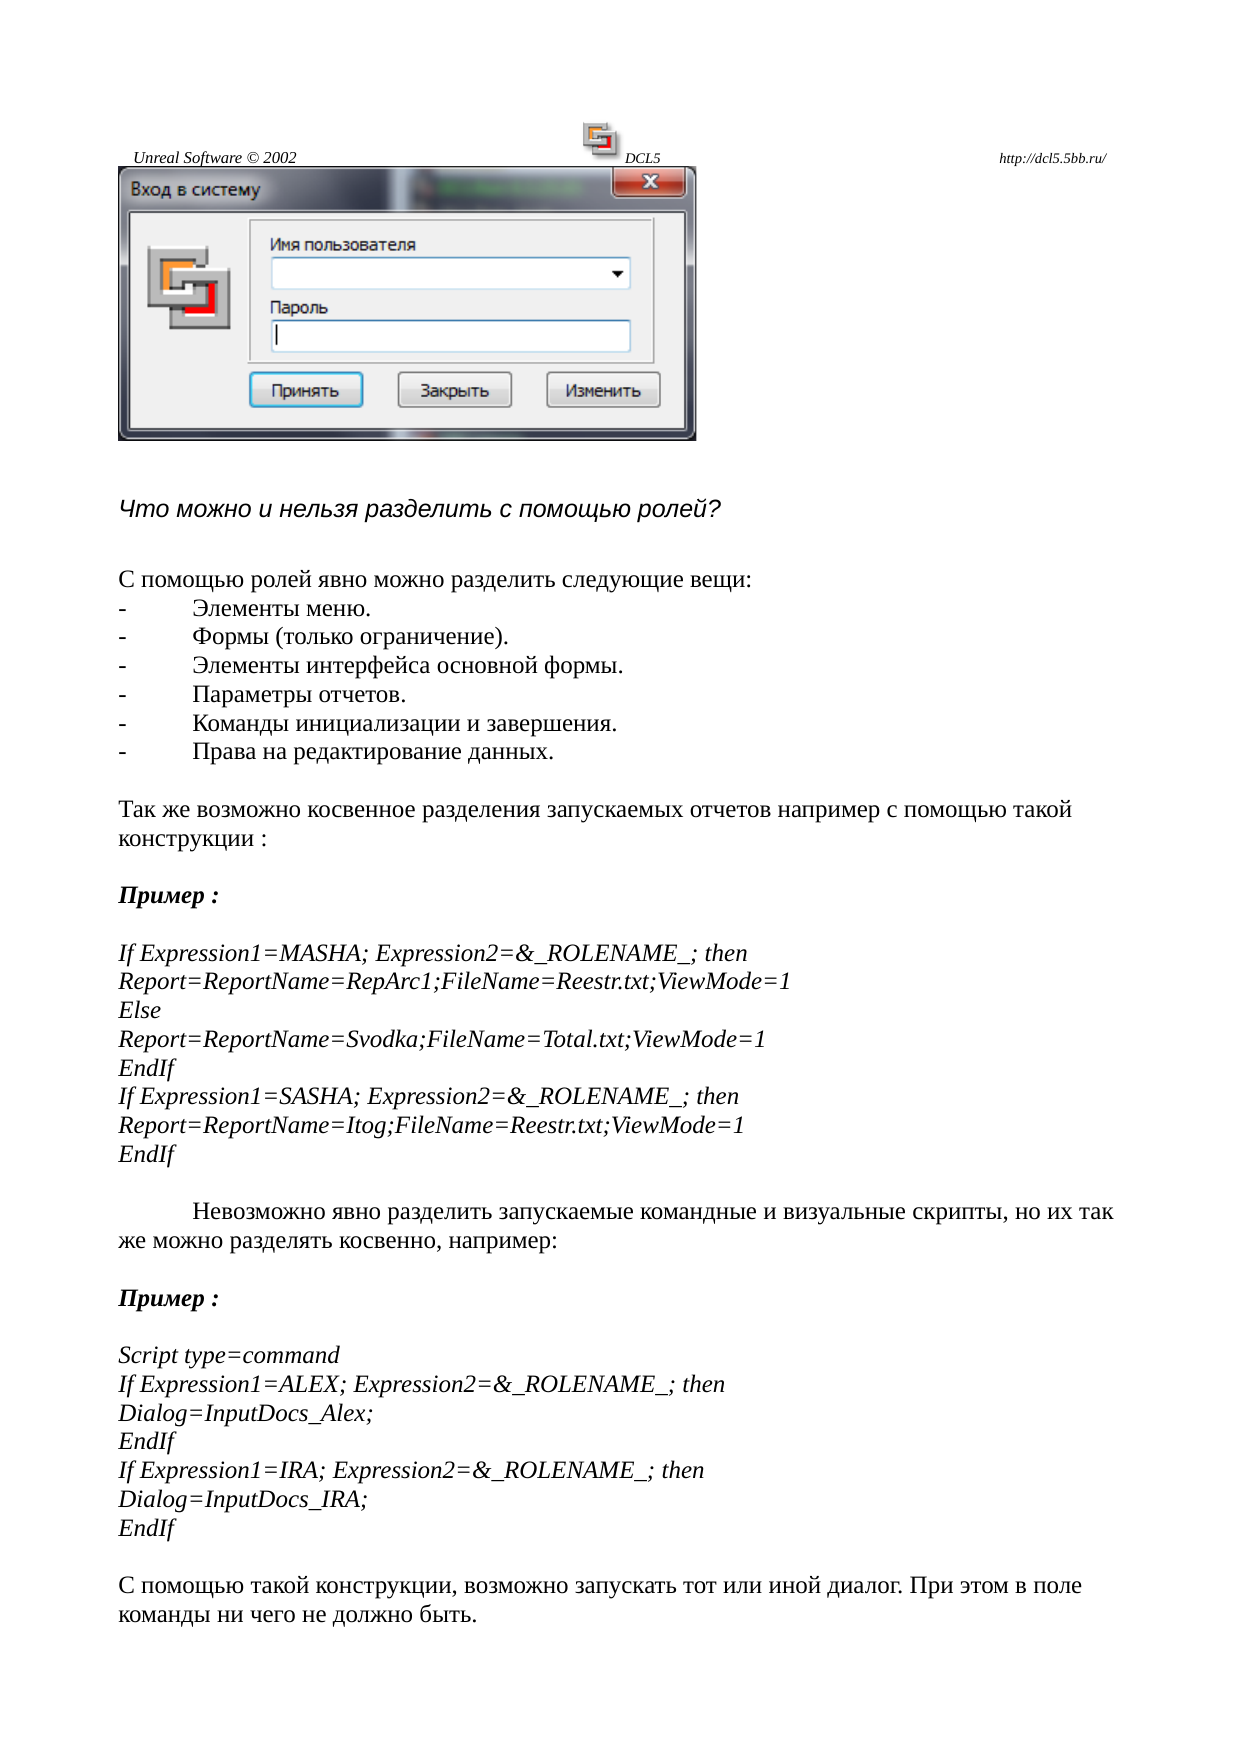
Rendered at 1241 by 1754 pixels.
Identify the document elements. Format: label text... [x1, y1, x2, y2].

text EndIf [118, 1426, 1122, 1455]
text Report=ReportName=Itog;FileName=Reestr.txt;ViewMode=1 [118, 1110, 1122, 1139]
text Else [118, 995, 1122, 1024]
text - Параметры отчетов. [118, 679, 1122, 708]
text Пример : [118, 880, 1122, 909]
text If Expression1=SASHA; Expression2=&_ROLENAME_; then [118, 1081, 1122, 1110]
text EndIf [118, 1139, 1122, 1168]
text Невозможно явно разделить запускаемые командные и визуальные скрипты, но их так же можно разделять косвенно, например: [118, 1196, 1122, 1254]
picture [579, 118, 625, 164]
text - Права на редактирование данных. [118, 736, 1122, 765]
subtitle Что можно и нельзя разделить с помощью ролей? [118, 494, 1122, 523]
text - Команды инициализации и завершения. [118, 708, 1122, 736]
text - Формы (только ограничение). [118, 621, 1122, 650]
picture [118, 166, 697, 441]
text - Элементы интерфейса основной формы. [118, 650, 1122, 679]
text Script type=command [118, 1340, 1122, 1369]
text EndIf [118, 1513, 1122, 1541]
text С помощью такой конструкции, возможно запускать тот или иной диалог. При этом в поле команды ни чего не должно быть. [118, 1570, 1122, 1628]
text If Expression1=MASHA; Expression2=&_ROLENAME_; then [118, 938, 1122, 966]
text Report=ReportName=RepArc1;FileName=Reestr.txt;ViewMode=1 [118, 966, 1122, 995]
text If Expression1=IRA; Expression2=&_ROLENAME_; then [118, 1455, 1122, 1484]
text Report=ReportName=Svodka;FileName=Total.txt;ViewMode=1 [118, 1024, 1122, 1053]
text Dialog=InputDocs_IRA; [118, 1484, 1122, 1513]
text EndIf [118, 1053, 1122, 1081]
text Dialog=InputDocs_Alex; [118, 1398, 1122, 1426]
text - Элементы меню. [118, 593, 1122, 621]
text Так же возможно косвенное разделения запускаемых отчетов например с помощью такой конструкции : [118, 794, 1122, 851]
text If Expression1=ALEX; Expression2=&_ROLENAME_; then [118, 1369, 1122, 1398]
text Пример : [118, 1283, 1122, 1311]
text С помощью ролей явно можно разделить следующие вещи: [118, 564, 1122, 593]
